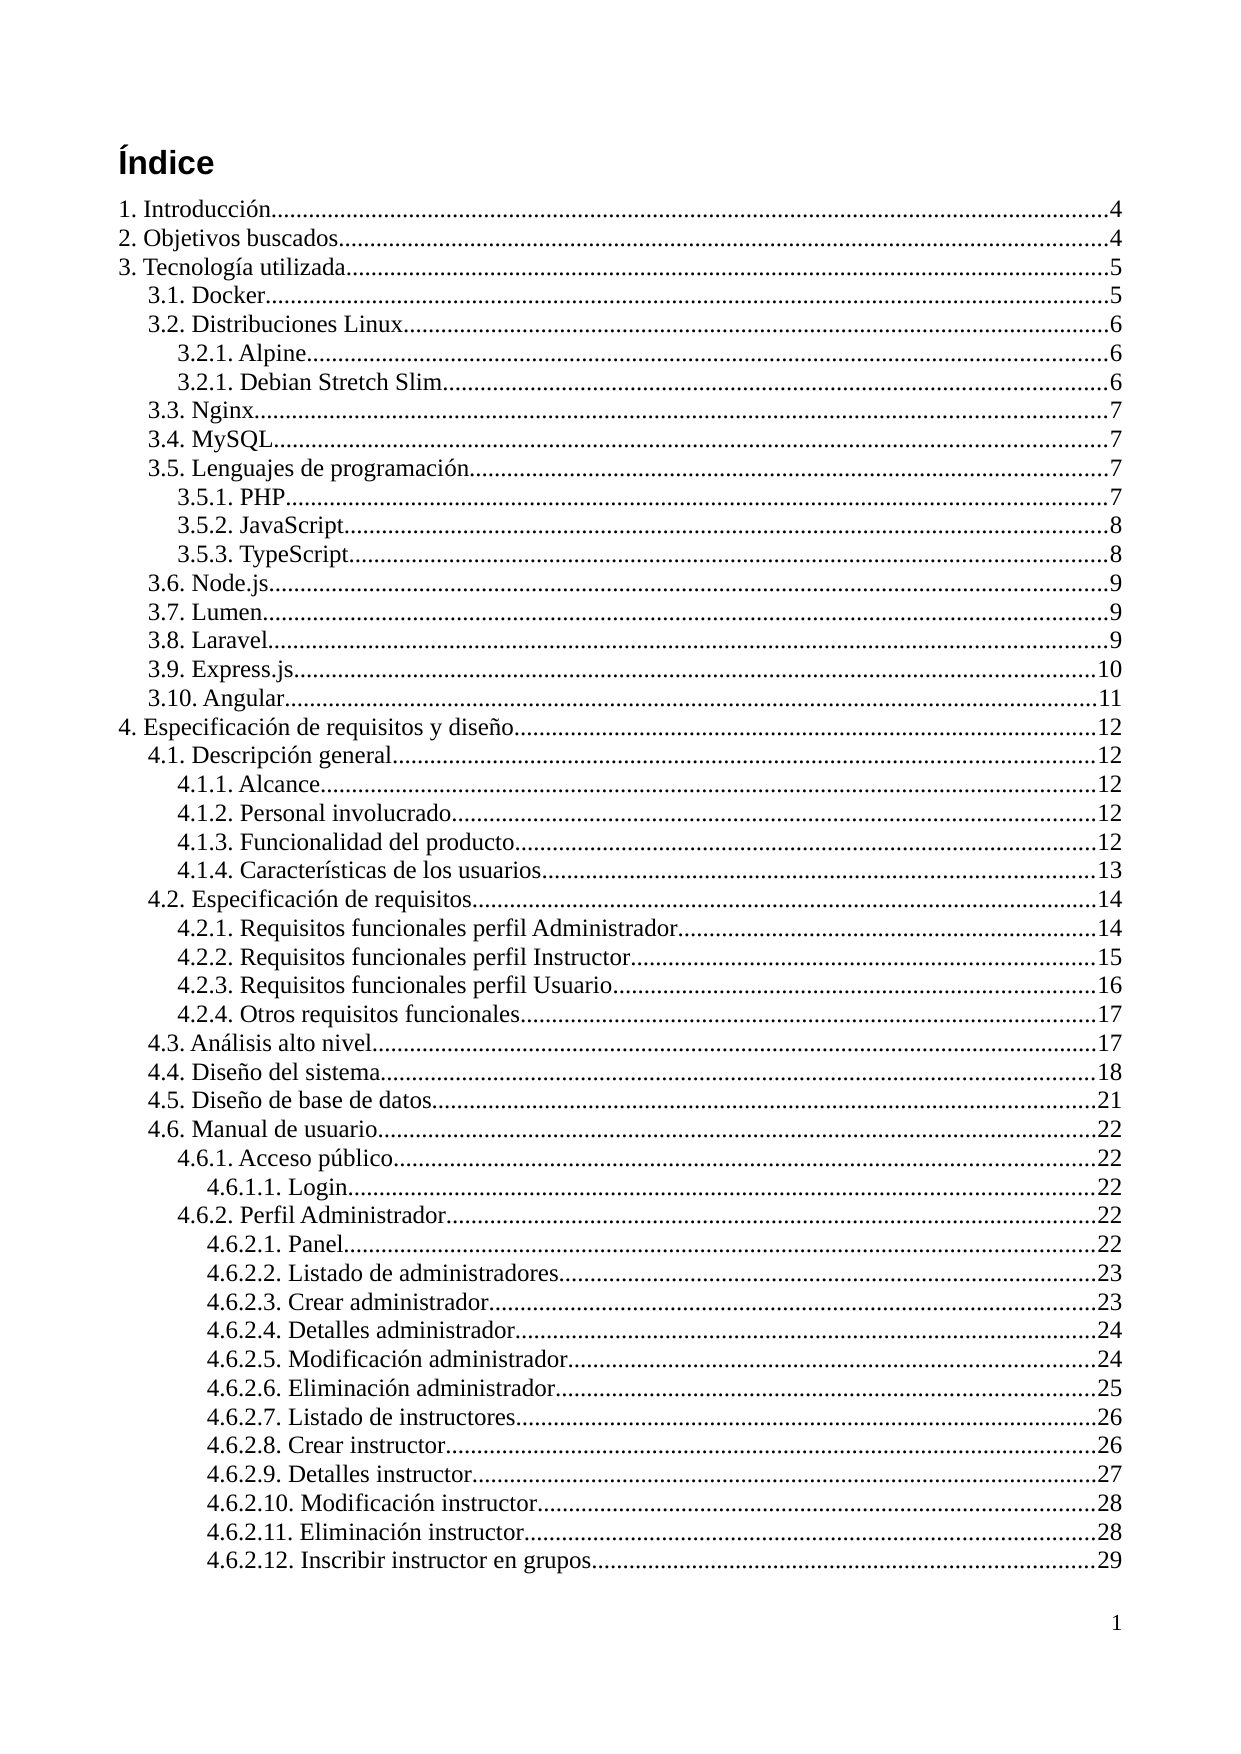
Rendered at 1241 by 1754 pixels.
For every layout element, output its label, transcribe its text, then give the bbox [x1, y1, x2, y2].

text 4.2. Especificación de requisitos 14 [148, 884, 1122, 913]
text 4.2.4. Otros requisitos funcionales 17 [177, 999, 1122, 1028]
text 3.4. MySQL 7 [148, 424, 1122, 453]
text 3.2.1. Alpine 6 [177, 338, 1122, 367]
text 4.6.1.1. Login 22 [207, 1172, 1122, 1200]
text 4. Especificación de requisitos y diseño 12 [118, 712, 1122, 740]
text 4.2.2. Requisitos funcionales perfil Instructor 15 [177, 942, 1122, 970]
text 4.3. Análisis alto nivel 17 [148, 1028, 1122, 1057]
text 3.5.3. TypeScript 8 [177, 539, 1122, 568]
text 4.6.2.5. Modificación administrador 24 [207, 1344, 1122, 1373]
text 3.9. Express.js 10 [148, 654, 1122, 683]
text 3.1. Docker 5 [148, 280, 1122, 309]
text 4.6.2. Perfil Administrador 22 [177, 1200, 1122, 1229]
text 3.10. Angular 11 [148, 683, 1122, 712]
text 2. Objetivos buscados 4 [118, 223, 1122, 252]
text 1. Introducción 4 [118, 194, 1122, 223]
text 4.6.1. Acceso público 22 [177, 1143, 1122, 1172]
text 3.6. Node.js 9 [148, 568, 1122, 597]
text 4.1.3. Funcionalidad del producto 12 [177, 827, 1122, 855]
text 4.6.2.9. Detalles instructor 27 [207, 1459, 1122, 1488]
text 4.6.2.10. Modificación instructor 28 [207, 1488, 1122, 1517]
subtitle Índice [118, 143, 1122, 182]
text 3.2.1. Debian Stretch Slim 6 [177, 367, 1122, 395]
text 4.1.2. Personal involucrado 12 [177, 798, 1122, 827]
text 4.6.2.8. Crear instructor 26 [207, 1430, 1122, 1459]
text 4.1.1. Alcance 12 [177, 769, 1122, 798]
text 4.6. Manual de usuario 22 [148, 1114, 1122, 1143]
text 3.7. Lumen 9 [148, 597, 1122, 625]
text 4.6.2.6. Eliminación administrador 25 [207, 1373, 1122, 1402]
text 3.8. Laravel 9 [148, 625, 1122, 654]
text 3. Tecnología utilizada 5 [118, 252, 1122, 280]
text 4.1. Descripción general 12 [148, 740, 1122, 769]
text 4.6.2.7. Listado de instructores 26 [207, 1402, 1122, 1430]
text 3.5.1. PHP 7 [177, 482, 1122, 510]
text 3.2. Distribuciones Linux 6 [148, 309, 1122, 338]
text 4.6.2.3. Crear administrador 23 [207, 1287, 1122, 1315]
text 4.2.1. Requisitos funcionales perfil Administrador 14 [177, 913, 1122, 942]
text 4.6.2.12. Inscribir instructor en grupos 29 [207, 1545, 1122, 1574]
text 3.5.2. JavaScript 8 [177, 510, 1122, 539]
text 4.4. Diseño del sistema 18 [148, 1057, 1122, 1085]
text 4.6.2.4. Detalles administrador 24 [207, 1315, 1122, 1344]
text 4.1.4. Características de los usuarios 13 [177, 855, 1122, 884]
text 3.5. Lenguajes de programación 7 [148, 453, 1122, 482]
text 4.6.2.1. Panel 22 [207, 1229, 1122, 1258]
text 4.2.3. Requisitos funcionales perfil Usuario 16 [177, 970, 1122, 999]
text 4.6.2.2. Listado de administradores 23 [207, 1258, 1122, 1287]
text 4.6.2.11. Eliminación instructor 28 [207, 1517, 1122, 1545]
text 4.5. Diseño de base de datos 21 [148, 1085, 1122, 1114]
text 3.3. Nginx 7 [148, 395, 1122, 424]
